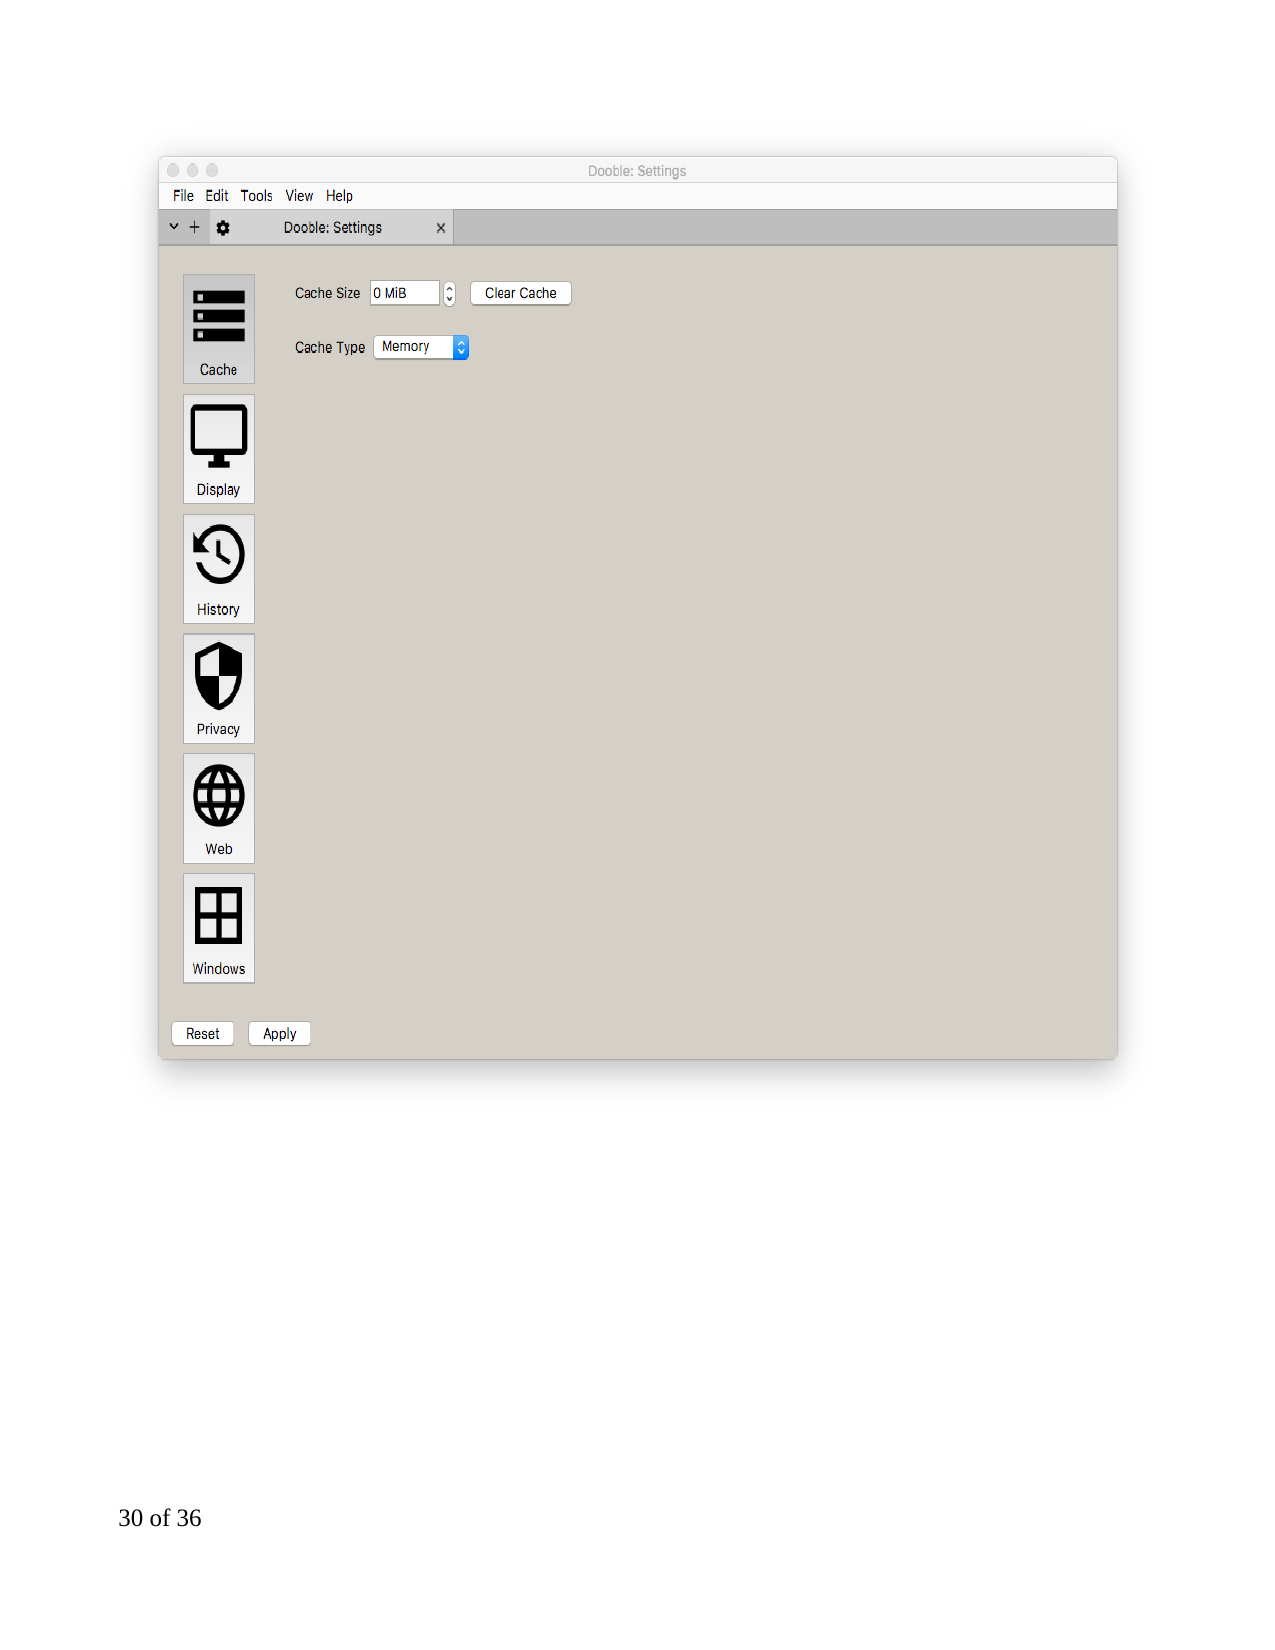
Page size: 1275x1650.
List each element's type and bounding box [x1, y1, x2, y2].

picture [118, 118, 1157, 1118]
